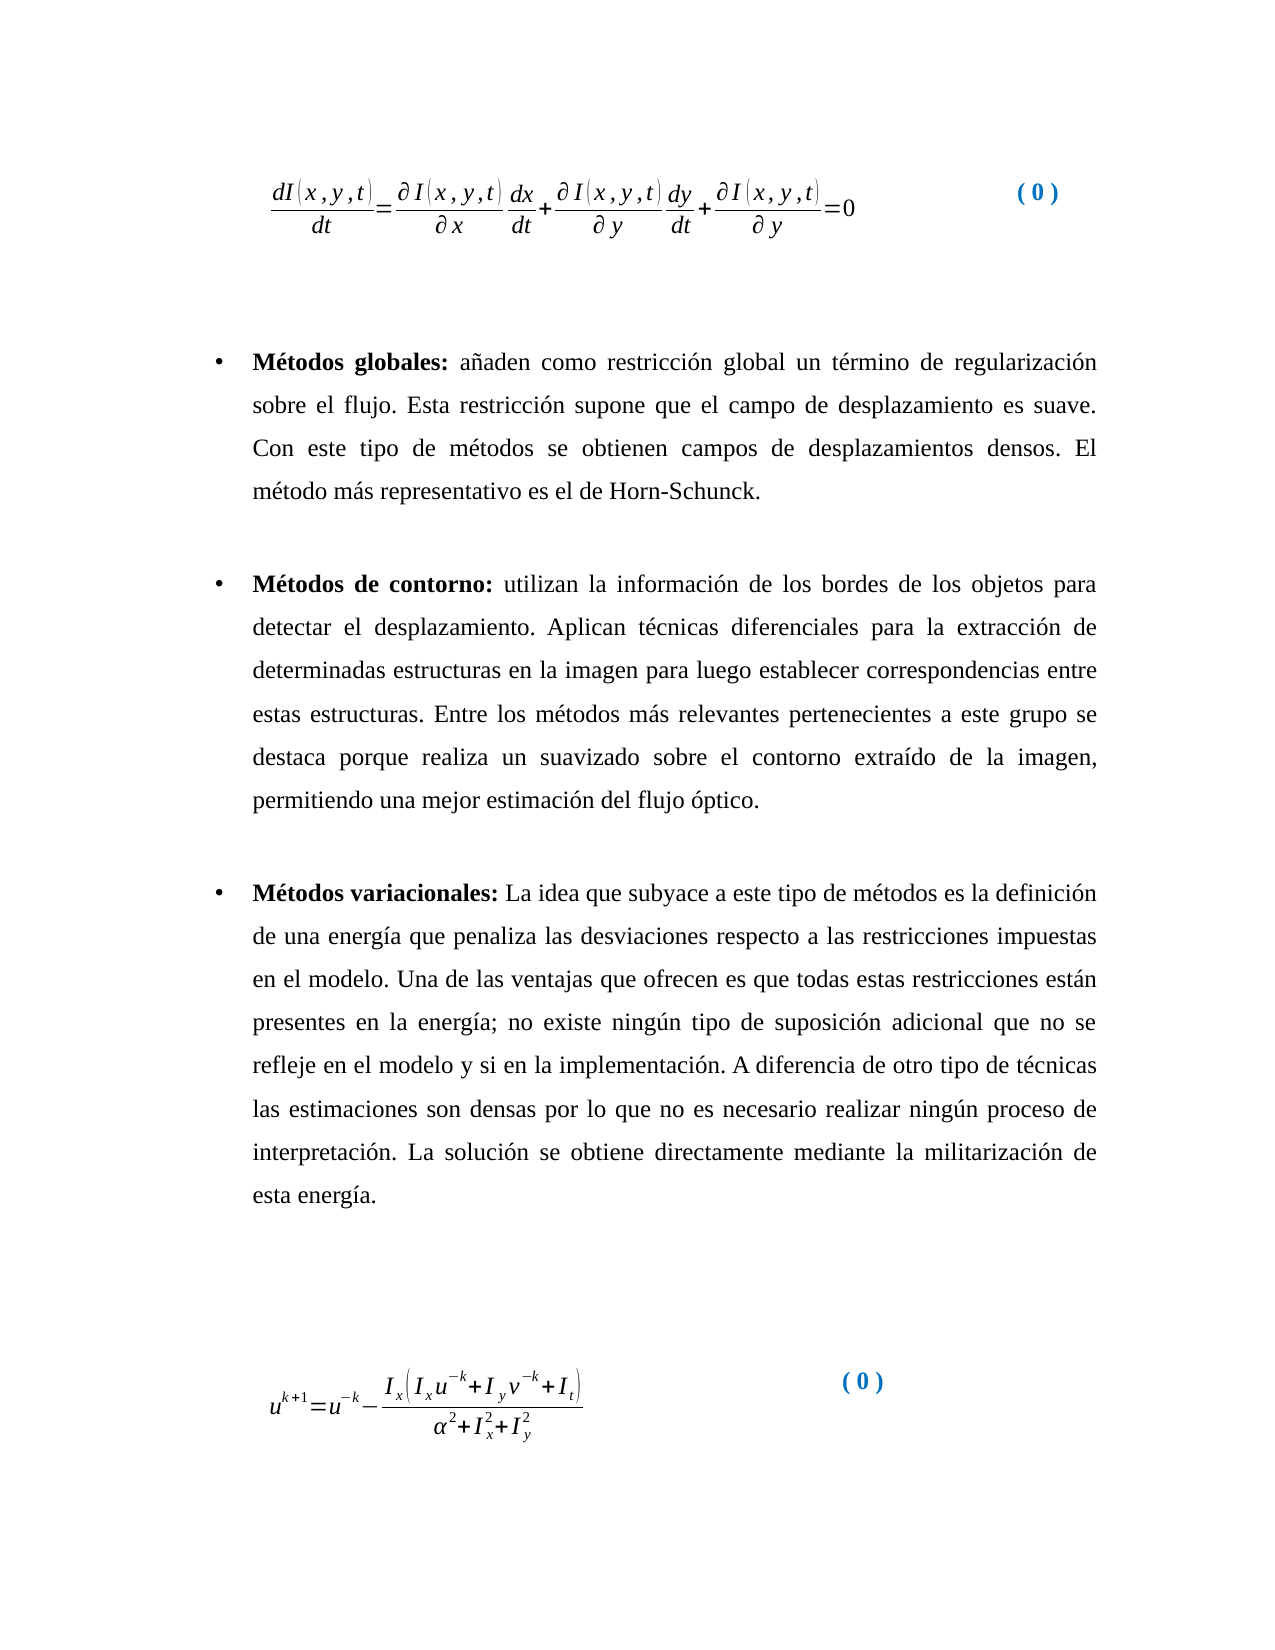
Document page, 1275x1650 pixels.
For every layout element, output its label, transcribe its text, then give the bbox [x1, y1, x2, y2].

list Métodos globales: añaden como restricción global un término de regularización sobre el flujo. Esta restricción supone que el campo de desplazamiento es suave. Con este tipo de métodos se obtienen campos de desplazamientos densos. El método más representativo es el de Horn-Schunck. [215, 347, 1098, 505]
table_header ( 0 ) [756, 1366, 1128, 1455]
list Métodos de contorno: utilizan la información de los bordes de los objetos para detectar el desplazamiento. Aplican técnicas diferenciales para la extracción de determinadas estructuras en la imagen para luego establecer correspondencias entre estas estructuras. Entre los métodos más relevantes pertenecientes a este grupo se destaca porque realiza un suavizado sobre el contorno extraído de la imagen, permitiendo una mejor estimación del flujo óptico. [215, 569, 1098, 814]
table_header ( 0 ) [968, 177, 1128, 254]
list Métodos variacionales: La idea que subyace a este tipo de métodos es la definición de una energía que penaliza las desviaciones respecto a las restricciones impuestas en el modelo. Una de las ventajas que ofrecen es que todas estas restricciones están presentes en la energía; no existe ningún tipo de suposición adicional que no se refleje en el modelo y si en la implementación. A diferencia de otro tipo de técnicas las estimaciones son densas por lo que no es necesario realizar ningún proceso de interpretación. La solución se obtiene directamente mediante la militarización de esta energía. [215, 878, 1098, 1209]
table_header [165, 177, 968, 254]
table_header [165, 1366, 756, 1455]
